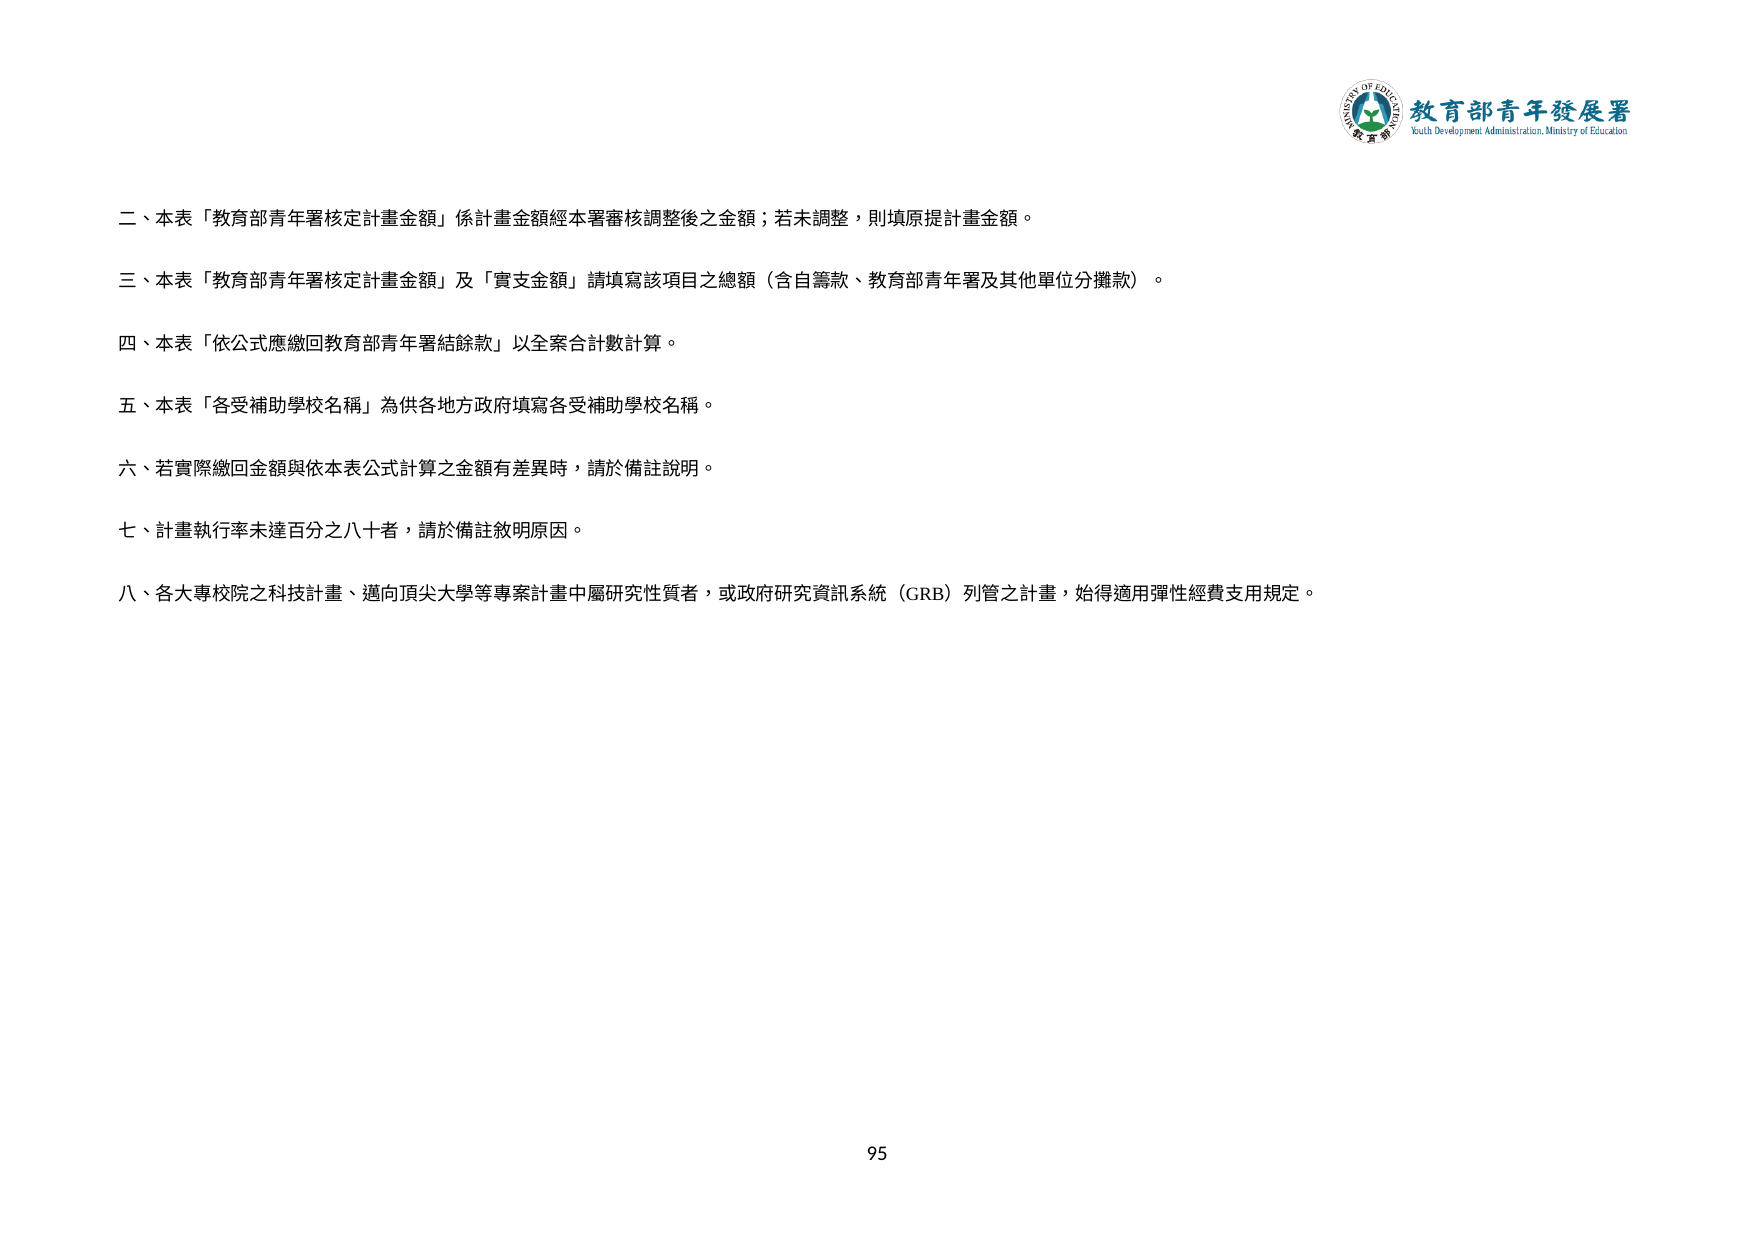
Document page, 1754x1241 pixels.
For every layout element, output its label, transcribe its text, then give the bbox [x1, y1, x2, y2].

text 六、若實際繳回金額與依本表公式計算之金額有差異時，請於備註說明。 [118, 425, 1636, 488]
text 八、各大專校院之科技計畫、邁向頂尖大學等專案計畫中屬研究性質者，或政府研究資訊系統（GRB）列管之計畫，始得適用彈性經費支用規定。 [118, 550, 1636, 613]
text 二、本表「教育部青年署核定計畫金額」係計畫金額經本署審核調整後之金額；若未調整，則填原提計畫金額。 [118, 175, 1636, 238]
text 七、計畫執行率未達百分之八十者，請於備註敘明原因。 [118, 488, 1636, 550]
text 五、本表「各受補助學校名稱」為供各地方政府填寫各受補助學校名稱。 [118, 363, 1636, 425]
text 四、本表「依公式應繳回教育部青年署結餘款」以全案合計數計算。 [118, 300, 1636, 363]
text 三、本表「教育部青年署核定計畫金額」及「實支金額」請填寫該項目之總額（含自籌款、教育部青年署及其他單位分攤款）。 [118, 238, 1636, 300]
